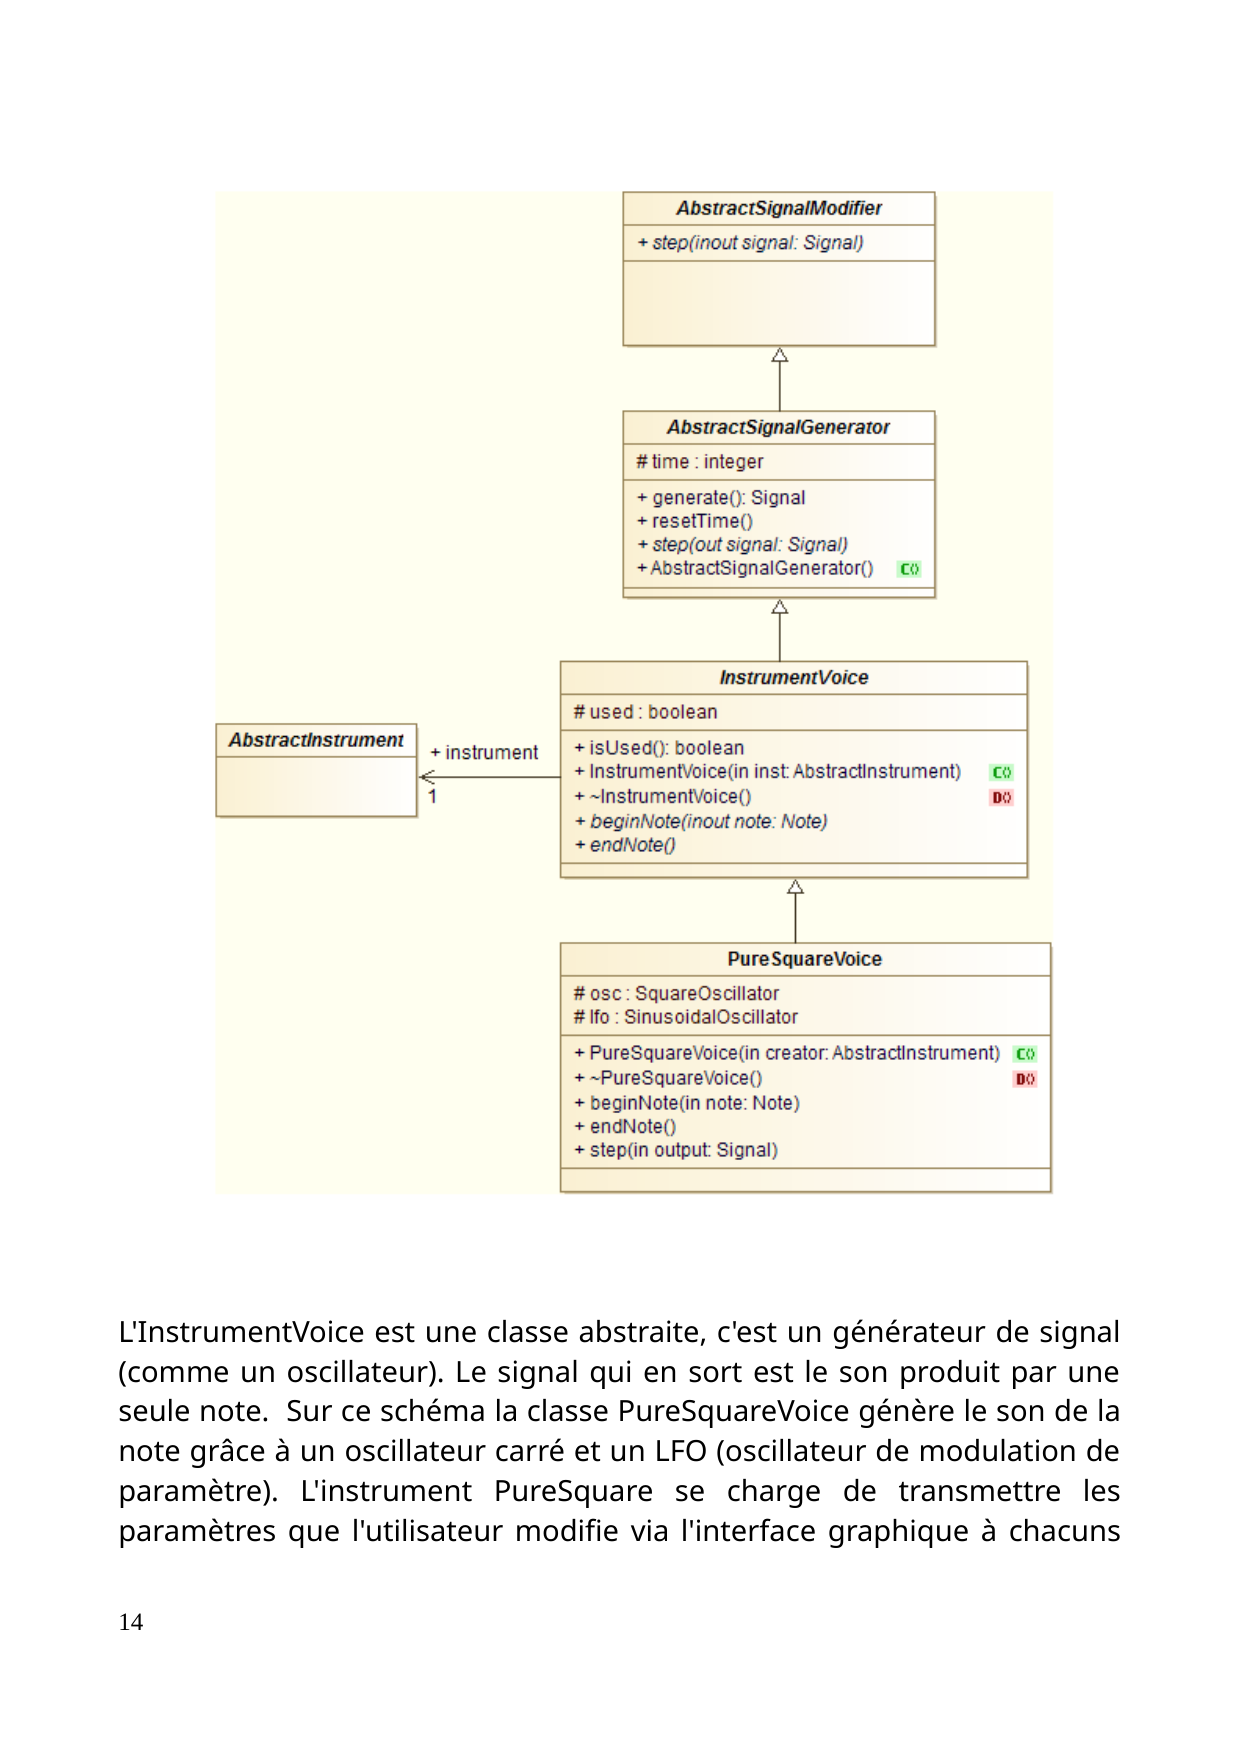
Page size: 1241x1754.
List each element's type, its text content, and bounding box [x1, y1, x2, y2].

text L'InstrumentVoice est une classe abstraite, c'est un générateur de signal (comme un oscillateur). Le signal qui en sort est le son produit par une seule note. Sur ce schéma la classe PureSquareVoice génère le son de la note grâce à un oscillateur carré et un LFO (oscillateur de modulation de paramètre). L'instrument PureSquare se charge de transmettre les paramètres que l'utilisateur modifie via l'interface graphique à chacuns [118, 1311, 1122, 1549]
picture [201, 176, 1069, 1210]
